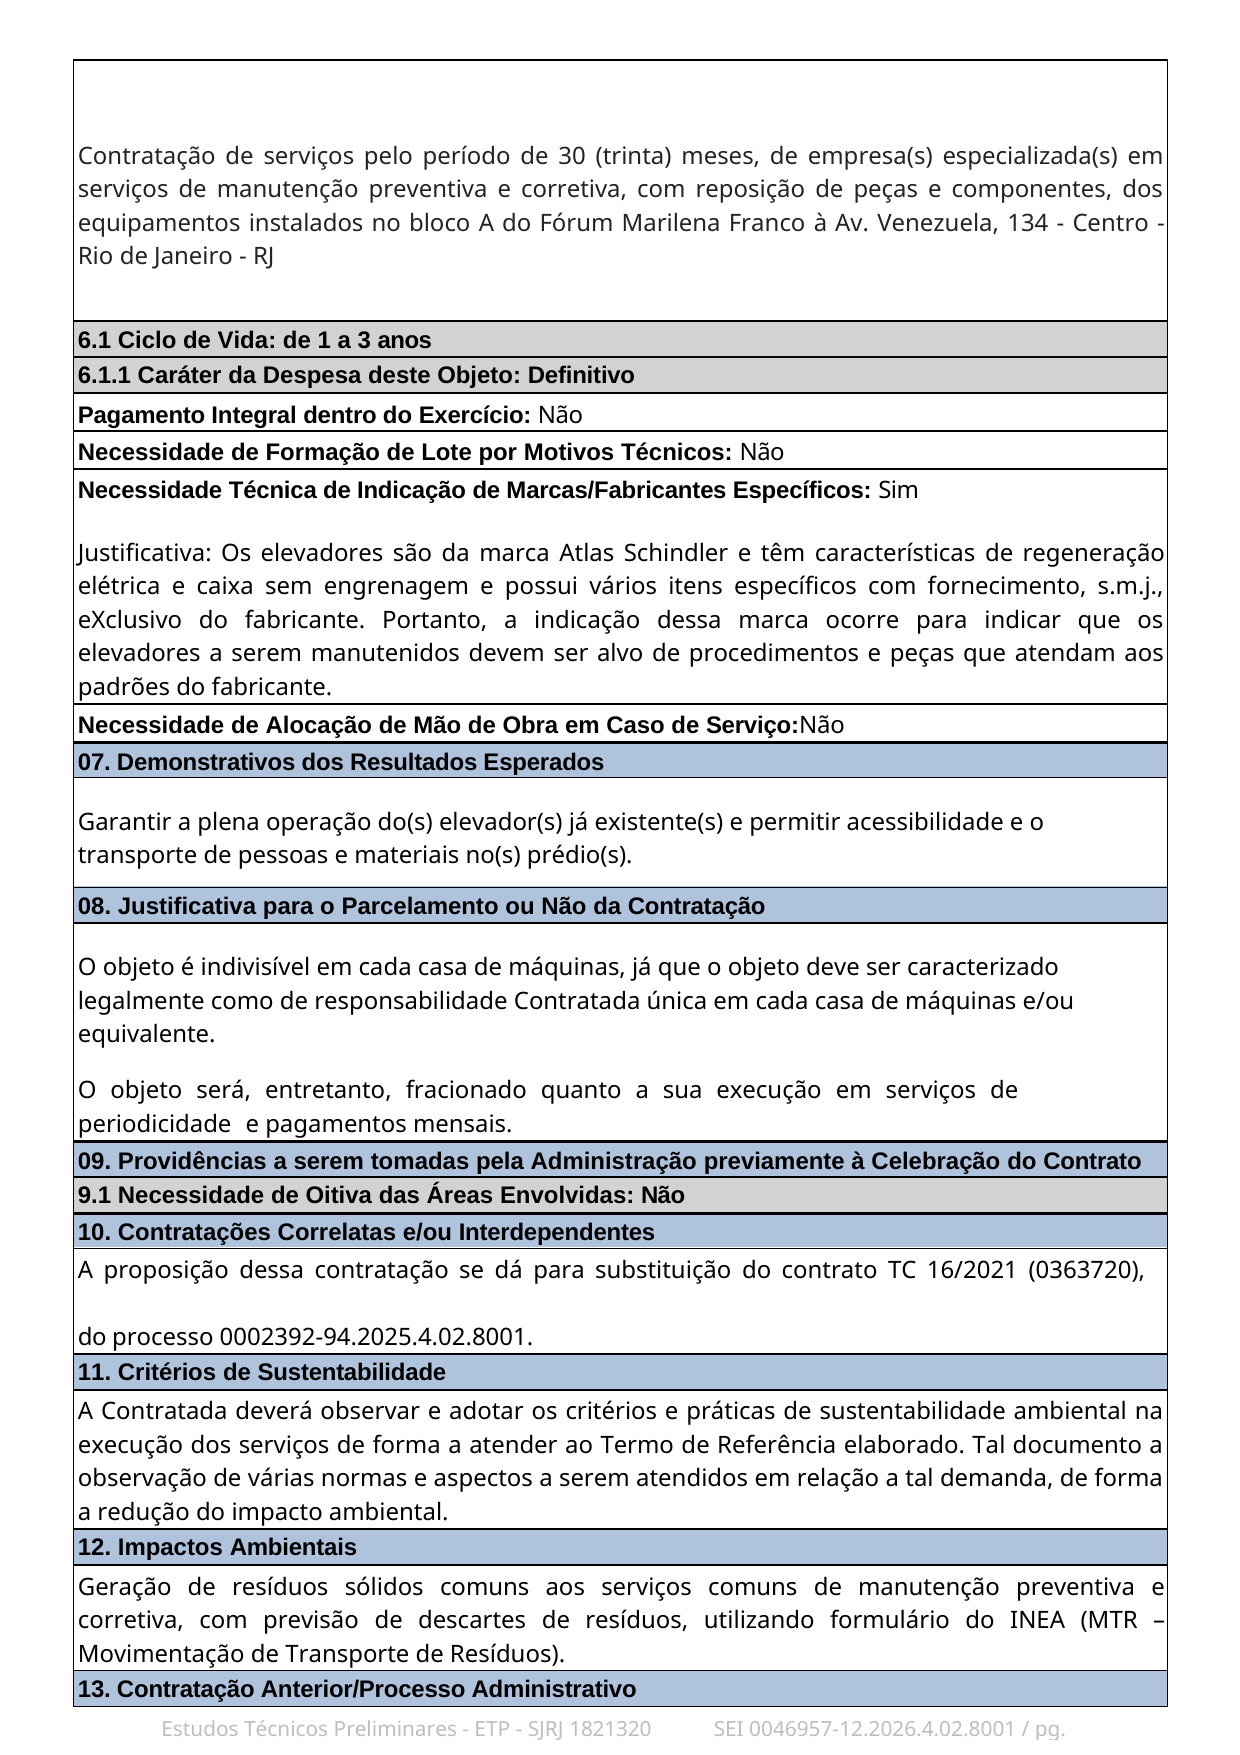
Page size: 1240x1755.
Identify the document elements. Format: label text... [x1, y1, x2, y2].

table_cell 6.1 Ciclo de Vida: de 1 a 3 anos [74, 322, 1167, 356]
table_cell 12. Impactos Ambientais [74, 1530, 1167, 1564]
table_cell 09. Providências a serem tomadas pela Administração previamente à Celebração do Contrato [74, 1143, 1167, 1176]
table_cell Geração de resíduos sólidos comuns aos serviços comuns de manutenção preventiva e corretiva, com previsão de descartes de resíduos, utilizando formulário do INEA (MTR – Movimentação de Transporte de Resíduos). [74, 1566, 1167, 1670]
table_cell O objeto é indivisível em cada casa de máquinas, já que o objeto deve ser caracterizado legalmente como de responsabilidade Contratada única em cada casa de máquinas e/ou equivalente. O objeto será, entretanto, fracionado quanto a sua execução em serviços de periodicidade e pagamentos mensais. [74, 924, 1167, 1140]
table_cell 13. Contratação Anterior/Processo Administrativo [74, 1671, 1167, 1706]
table_cell 07. Demonstrativos dos Resultados Esperados [74, 744, 1167, 777]
table_cell A Contratada deverá observar e adotar os critérios e práticas de sustentabilidade ambiental na execução dos serviços de forma a atender ao Termo de Referência elaborado. Tal documento a observação de várias normas e aspectos a serem atendidos em relação a tal demanda, de forma a redução do impacto ambiental. [74, 1391, 1167, 1528]
table_cell 6.1.1 Caráter da Despesa deste Objeto: Definitivo [74, 358, 1167, 392]
table_cell Necessidade Técnica de Indicação de Marcas/Fabricantes Específicos: Sim Justificativa: Os elevadores são da marca Atlas Schindler e têm características de regeneração elétrica e caixa sem engrenagem e possui vários itens específicos com fornecimento, s.m.j., eXclusivo do fabricante. Portanto, a indicação dessa marca ocorre para indicar que os elevadores a serem manutenidos devem ser alvo de procedimentos e peças que atendam aos padrões do fabricante. [74, 470, 1167, 703]
table_cell Necessidade de Formação de Lote por Motivos Técnicos: Não [74, 432, 1167, 468]
table_cell Necessidade de Alocação de Mão de Obra em Caso de Serviço:Não [74, 705, 1167, 741]
table_cell Garantir a plena operação do(s) elevador(s) já existente(s) e permitir acessibilidade e o transporte de pessoas e materiais no(s) prédio(s). [74, 778, 1167, 886]
table_cell 11. Critérios de Sustentabilidade [74, 1355, 1167, 1389]
table_cell A proposição dessa contratação se dá para substituição do contrato TC 16/2021 (0363720), do processo 0002392-94.2025.4.02.8001. [74, 1249, 1167, 1353]
table_cell Pagamento Integral dentro do Exercício: Não [74, 394, 1167, 430]
table_cell 10. Contratações Correlatas e/ou Interdependentes [74, 1215, 1167, 1247]
table_cell 9.1 Necessidade de Oitiva das Áreas Envolvidas: Não [74, 1178, 1167, 1212]
table_cell 08. Justificativa para o Parcelamento ou Não da Contratação [74, 888, 1167, 922]
table_header Contratação de serviços pelo período de 30 (trinta) meses, de empresa(s) especializada(s) em serviços de manutenção preventiva e corretiva, com reposição de peças e componentes, dos equipamentos instalados no bloco A do Fórum Marilena Franco à Av. Venezuela, 134 - Centro - Rio de Janeiro - RJ [74, 61, 1167, 320]
